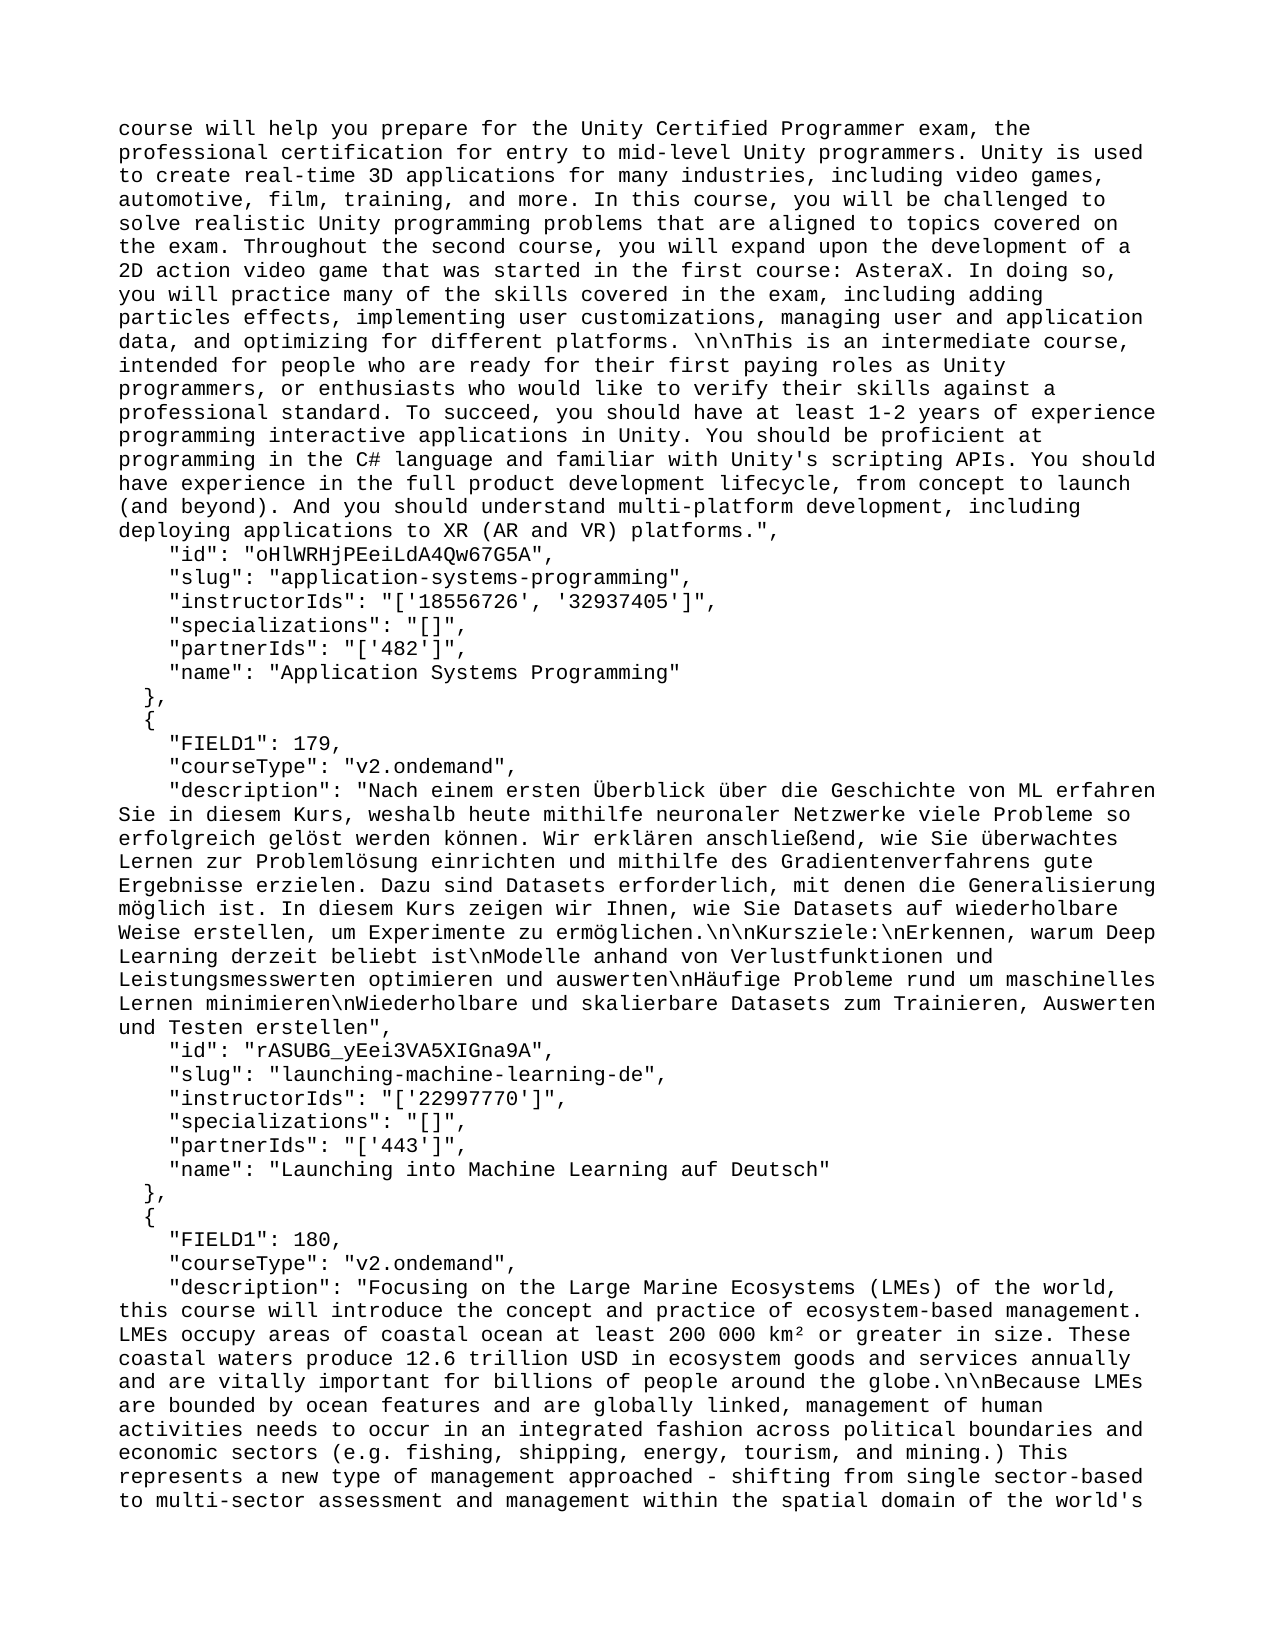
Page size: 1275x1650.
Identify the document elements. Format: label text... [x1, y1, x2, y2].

text { [118, 709, 1157, 733]
text }, [118, 686, 1157, 709]
text "description": "Nach einem ersten Überblick über die Geschichte von ML erfahren Sie in diesem Kurs, weshalb heute mithilfe neuronaler Netzwerke viele Probleme so erfolgreich gelöst werden können. Wir erklären anschließend, wie Sie überwachtes Lernen zur Problemlösung einrichten und mithilfe des Gradientenverfahrens gute Ergebnisse erzielen. Dazu sind Datasets erforderlich, mit denen die Generalisierung möglich ist. In diesem Kurs zeigen wir Ihnen, wie Sie Datasets auf wiederholbare Weise erstellen, um Experimente zu ermöglichen.\n\nKursziele:\nErkennen, warum Deep Learning derzeit beliebt ist\nModelle anhand von Verlustfunktionen und Leistungsmesswerten optimieren und auswerten\nHäufige Probleme rund um maschinelles Lernen minimieren\nWiederholbare und skalierbare Datasets zum Trainieren, Auswerten und Testen erstellen", [118, 780, 1157, 1040]
text "id": "rASUBG_yEei3VA5XIGna9A", [118, 1040, 1157, 1064]
text "FIELD1": 179, [118, 733, 1157, 757]
text "description": "Focusing on the Large Marine Ecosystems (LMEs) of the world, this course will introduce the concept and practice of ecosystem-based management. LMEs occupy areas of coastal ocean at least 200 000 km² or greater in size. These coastal waters produce 12.6 trillion USD in ecosystem goods and services annually and are vitally important for billions of people around the globe.\n\nBecause LMEs are bounded by ocean features and are globally linked, management of human activities needs to occur in an integrated fashion across political boundaries and economic sectors (e.g. fishing, shipping, energy, tourism, and mining.) This represents a new type of management approached - shifting from single sector-based to multi-sector assessment and management within the spatial domain of the world's [118, 1277, 1157, 1513]
text "slug": "application-systems-programming", [118, 567, 1157, 591]
text course will help you prepare for the Unity Certified Programmer exam, the professional certification for entry to mid-level Unity programmers. Unity is used to create real-time 3D applications for many industries, including video games, automotive, film, training, and more. In this course, you will be challenged to solve realistic Unity programming problems that are aligned to topics covered on the exam. Throughout the second course, you will expand upon the development of a 2D action video game that was started in the first course: AsteraX. In doing so, you will practice many of the skills covered in the exam, including adding particles effects, implementing user customizations, managing user and application data, and optimizing for different platforms. \n\nThis is an intermediate course, intended for people who are ready for their first paying roles as Unity programmers, or enthusiasts who would like to verify their skills against a professional standard. To succeed, you should have at least 1-2 years of experience programming interactive applications in Unity. You should be proficient at programming in the C# language and familiar with Unity's scripting APIs. You should have experience in the full product development lifecycle, from concept to launch (and beyond). And you should understand multi-platform development, including deploying applications to XR (AR and VR) platforms.", [118, 118, 1157, 544]
text "partnerIds": "['443']", [118, 1135, 1157, 1158]
text "specializations": "[]", [118, 1111, 1157, 1135]
text "name": "Launching into Machine Learning auf Deutsch" [118, 1158, 1157, 1182]
text "instructorIds": "['18556726', '32937405']", [118, 591, 1157, 615]
text "id": "oHlWRHjPEeiLdA4Qw67G5A", [118, 544, 1157, 567]
text "specializations": "[]", [118, 615, 1157, 638]
text }, [118, 1182, 1157, 1206]
text "name": "Application Systems Programming" [118, 662, 1157, 686]
text "courseType": "v2.ondemand", [118, 1253, 1157, 1277]
text { [118, 1206, 1157, 1229]
text "slug": "launching-machine-learning-de", [118, 1064, 1157, 1088]
text "FIELD1": 180, [118, 1229, 1157, 1253]
text "instructorIds": "['22997770']", [118, 1088, 1157, 1111]
text "partnerIds": "['482']", [118, 638, 1157, 662]
text "courseType": "v2.ondemand", [118, 757, 1157, 780]
